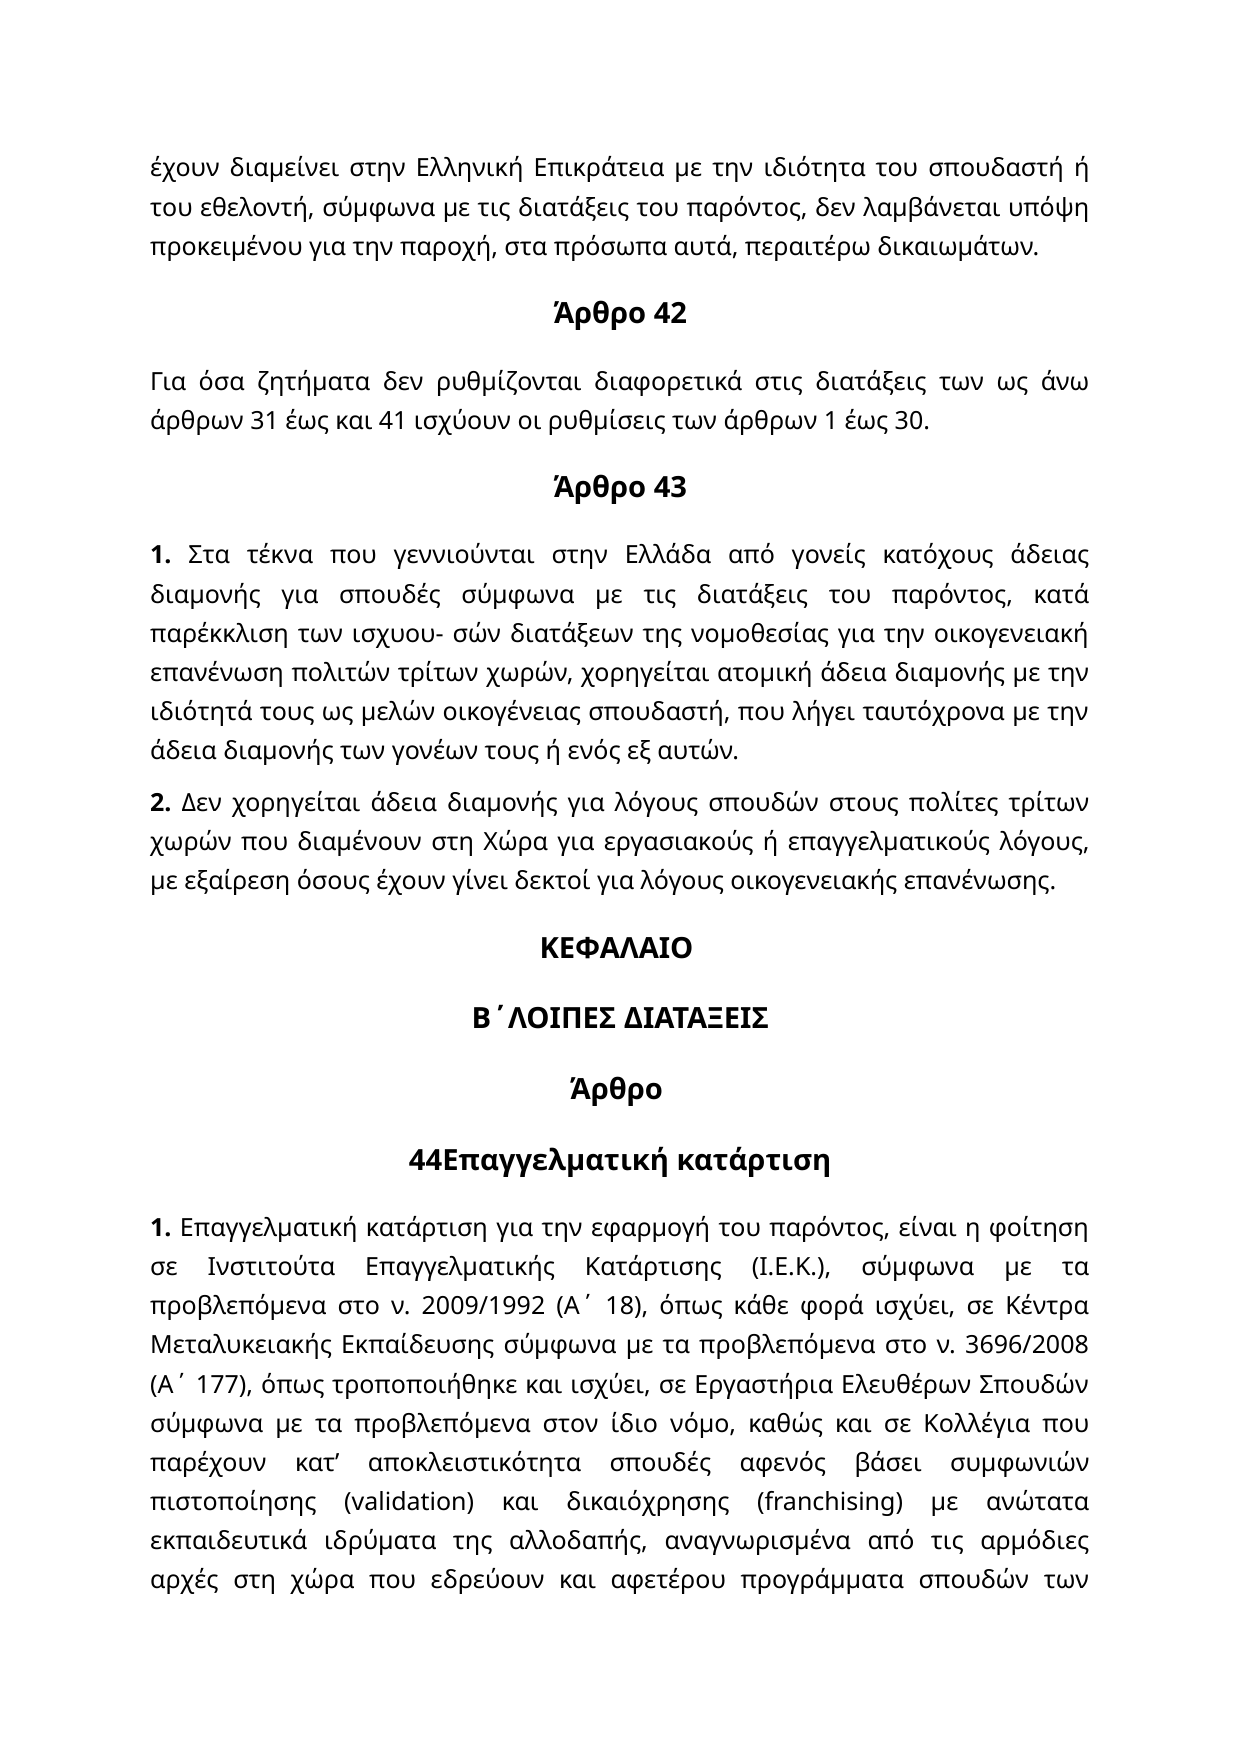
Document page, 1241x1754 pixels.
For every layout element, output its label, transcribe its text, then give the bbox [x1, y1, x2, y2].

subtitle 44Επαγγελματική κατάρτιση [150, 1139, 1090, 1179]
subtitle Άρθρο [150, 1068, 1090, 1108]
subtitle ΚΕΦΑΛΑΙΟ [150, 927, 1090, 967]
text 2. Δεν χορηγείται άδεια διαμονής για λόγους σπουδών στους πολίτες τρίτων χωρών που διαμένουν στη Χώρα για εργασιακούς ή επαγγελματικούς λόγους, με εξαίρεση όσους έχουν γίνει δεκτοί για λόγους οικογενειακής επανένωσης. [150, 784, 1090, 897]
subtitle Άρθρο 42 [150, 292, 1090, 332]
text 1. Επαγγελματική κατάρτιση για την εφαρμογή του παρόντος, είναι η φοίτηση σε Ινστιτούτα Επαγγελματικής Κατάρτισης (Ι.Ε.Κ.), σύμφωνα με τα προβλεπόμενα στο ν. 2009/1992 (Α΄ 18), όπως κάθε φορά ισχύει, σε Κέντρα Μεταλυκειακής Εκπαίδευσης σύμφωνα με τα προβλεπόμενα στο ν. 3696/2008 (Α΄ 177), όπως τροποποιήθηκε και ισχύει, σε Εργαστήρια Ελευθέρων Σπουδών σύμφωνα με τα προβλεπόμενα στον ίδιο νόμο, καθώς και σε Κολλέγια που παρέχουν κατ’ αποκλειστικότητα σπουδές αφενός βάσει συμφωνιών πιστοποίησης (validation) και δικαιόχρησης (franchising) με ανώτατα εκπαιδευτικά ιδρύματα της αλλοδαπής, αναγνωρισμένα από τις αρμόδιες αρχές στη χώρα που εδρεύουν και αφετέρου προγράμματα σπουδών των [150, 1209, 1090, 1596]
text έχουν διαμείνει στην Ελληνική Επικράτεια με την ιδιότητα του σπουδαστή ή του εθελοντή, σύμφωνα με τις διατάξεις του παρόντος, δεν λαμβάνεται υπόψη προκειμένου για την παροχή, στα πρόσωπα αυτά, περαιτέρω δικαιωμάτων. [150, 150, 1090, 262]
text Για όσα ζητήματα δεν ρυθμίζονται διαφορετικά στις διατάξεις των ως άνω άρθρων 31 έως και 41 ισχύουν οι ρυθμίσεις των άρθρων 1 έως 30. [150, 363, 1090, 436]
subtitle Άρθρο 43 [150, 466, 1090, 506]
text 1. Στα τέκνα που γεννιούνται στην Ελλάδα από γονείς κατόχους άδειας διαμονής για σπουδές σύμφωνα με τις διατάξεις του παρόντος, κατά παρέκκλιση των ισχυου- σών διατάξεων της νομοθεσίας για την οικογενειακή επανένωση πολιτών τρίτων χωρών, χορηγείται ατομική άδεια διαμονής με την ιδιότητά τους ως μελών οικογένειας σπουδαστή, που λήγει ταυτόχρονα με την άδεια διαμονής των γονέων τους ή ενός εξ αυτών. [150, 537, 1090, 767]
subtitle Β΄ΛΟΙΠΕΣ ΔΙΑΤΑΞΕΙΣ [150, 998, 1090, 1037]
